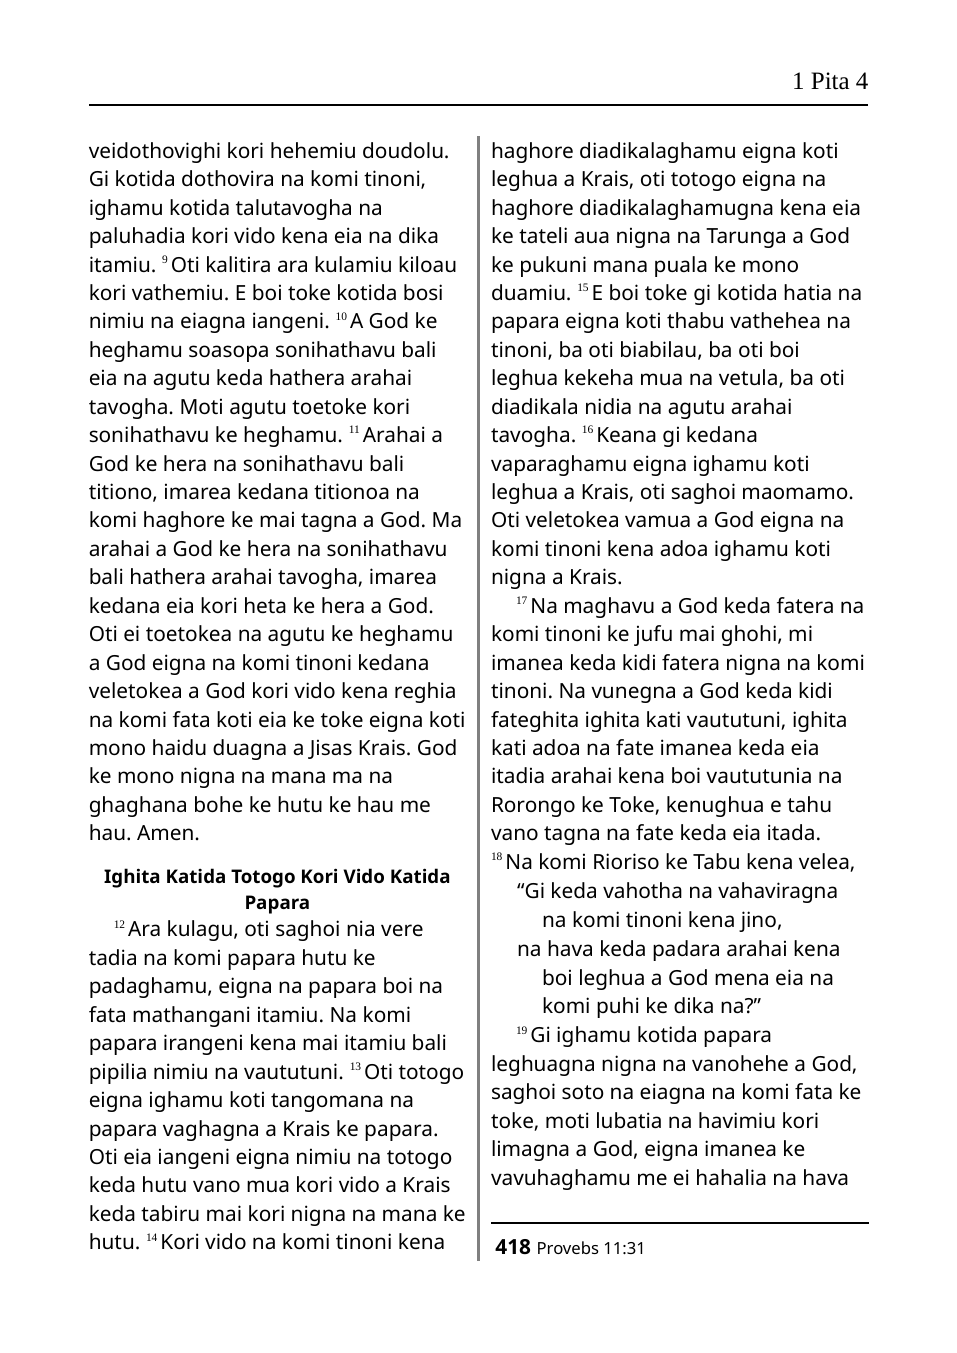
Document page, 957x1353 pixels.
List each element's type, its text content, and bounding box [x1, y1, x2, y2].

text “Gi keda vahotha na vahaviragna na komi tinoni kena jino, [517, 876, 867, 933]
text 17 Na maghavu a God keda fatera na komi tinoni ke jufu mai ghohi, mi imanea keda kidi fatera nigna na komi tinoni. Na vunegna a God keda kidi fateghita ighita kati vaututuni, ighita kati adoa na fate imanea keda eia itadia arahai kena boi vaututunia na Rorongo ke Toke, kenughua e tahu vano tagna na fate keda eia itada. 18 Na komi Rioriso ke Tabu kena velea, [491, 591, 868, 875]
text 19 Gi ighamu kotida papara leghuagna nigna na vanohehe a God, saghoi soto na eiagna na komi fata ke toke, moti lubatia na havimiu kori limagna a God, eigna imanea ke vavuhaghamu me ei hahalia na hava [491, 1021, 868, 1191]
text na hava keda padara arahai kena boi leghua a God mena eia na komi puhi ke dika na?” [517, 933, 867, 1019]
text Ighita Katida Totogo Kori Vido Katida Papara [88, 863, 466, 914]
text haghore diadikalaghamu eigna koti leghua a Krais, oti totogo eigna na haghore diadikalaghamugna kena eia ke tateli aua nigna na Tarunga a God ke pukuni mana puala ke mono duamiu. 15 E boi toke gi kotida hatia na papara eigna koti thabu vathehea na tinoni, ba oti biabilau, ba oti boi leghua kekeha mua na vetula, ba oti diadikala nidia na agutu arahai tavogha. 16 Keana gi kedana vaparaghamu eigna ighamu koti leghua a Krais, oti saghoi maomamo. Oti veletokea vamua a God eigna na komi tinoni kena adoa ighamu koti nigna a Krais. [491, 136, 868, 591]
text 12 Ara kulagu, oti saghoi nia vere tadia na komi papara hutu ke padaghamu, eigna na papara boi na fata mathangani itamiu. Na komi papara irangeni kena mai itamiu bali pipilia nimiu na vaututuni. 13 Oti totogo eigna ighamu koti tangomana na papara vaghagna a Krais ke papara. Oti eia iangeni eigna nimiu na totogo keda hutu vano mua kori vido a Krais keda tabiru mai kori nigna na mana ke hutu. 14 Kori vido na komi tinoni kena [88, 914, 466, 1256]
text 418 Provebs 11:31 [491, 1232, 868, 1260]
text veidothovighi kori hehemiu doudolu. Gi kotida dothovira na komi tinoni, ighamu kotida talutavogha na paluhadia kori vido kena eia na dika itamiu. 9 Oti kalitira ara kulamiu kiloau kori vathemiu. E boi toke kotida bosi nimiu na eiagna iangeni. 10 A God ke heghamu soasopa sonihathavu bali eia na agutu keda hathera arahai tavogha. Moti agutu toetoke kori sonihathavu ke heghamu. 11 Arahai a God ke hera na sonihathavu bali titiono, imarea kedana titionoa na komi haghore ke mai tagna a God. Ma arahai a God ke hera na sonihathavu bali hathera arahai tavogha, imarea kedana eia kori heta ke hera a God. Oti ei toetokea na agutu ke heghamu a God eigna na komi tinoni kedana veletokea a God kori vido kena reghia na komi fata koti eia ke toke eigna koti mono haidu duagna a Jisas Krais. God ke mono nigna na mana ma na ghaghana bohe ke hutu ke hau me hau. Amen. [88, 136, 466, 847]
